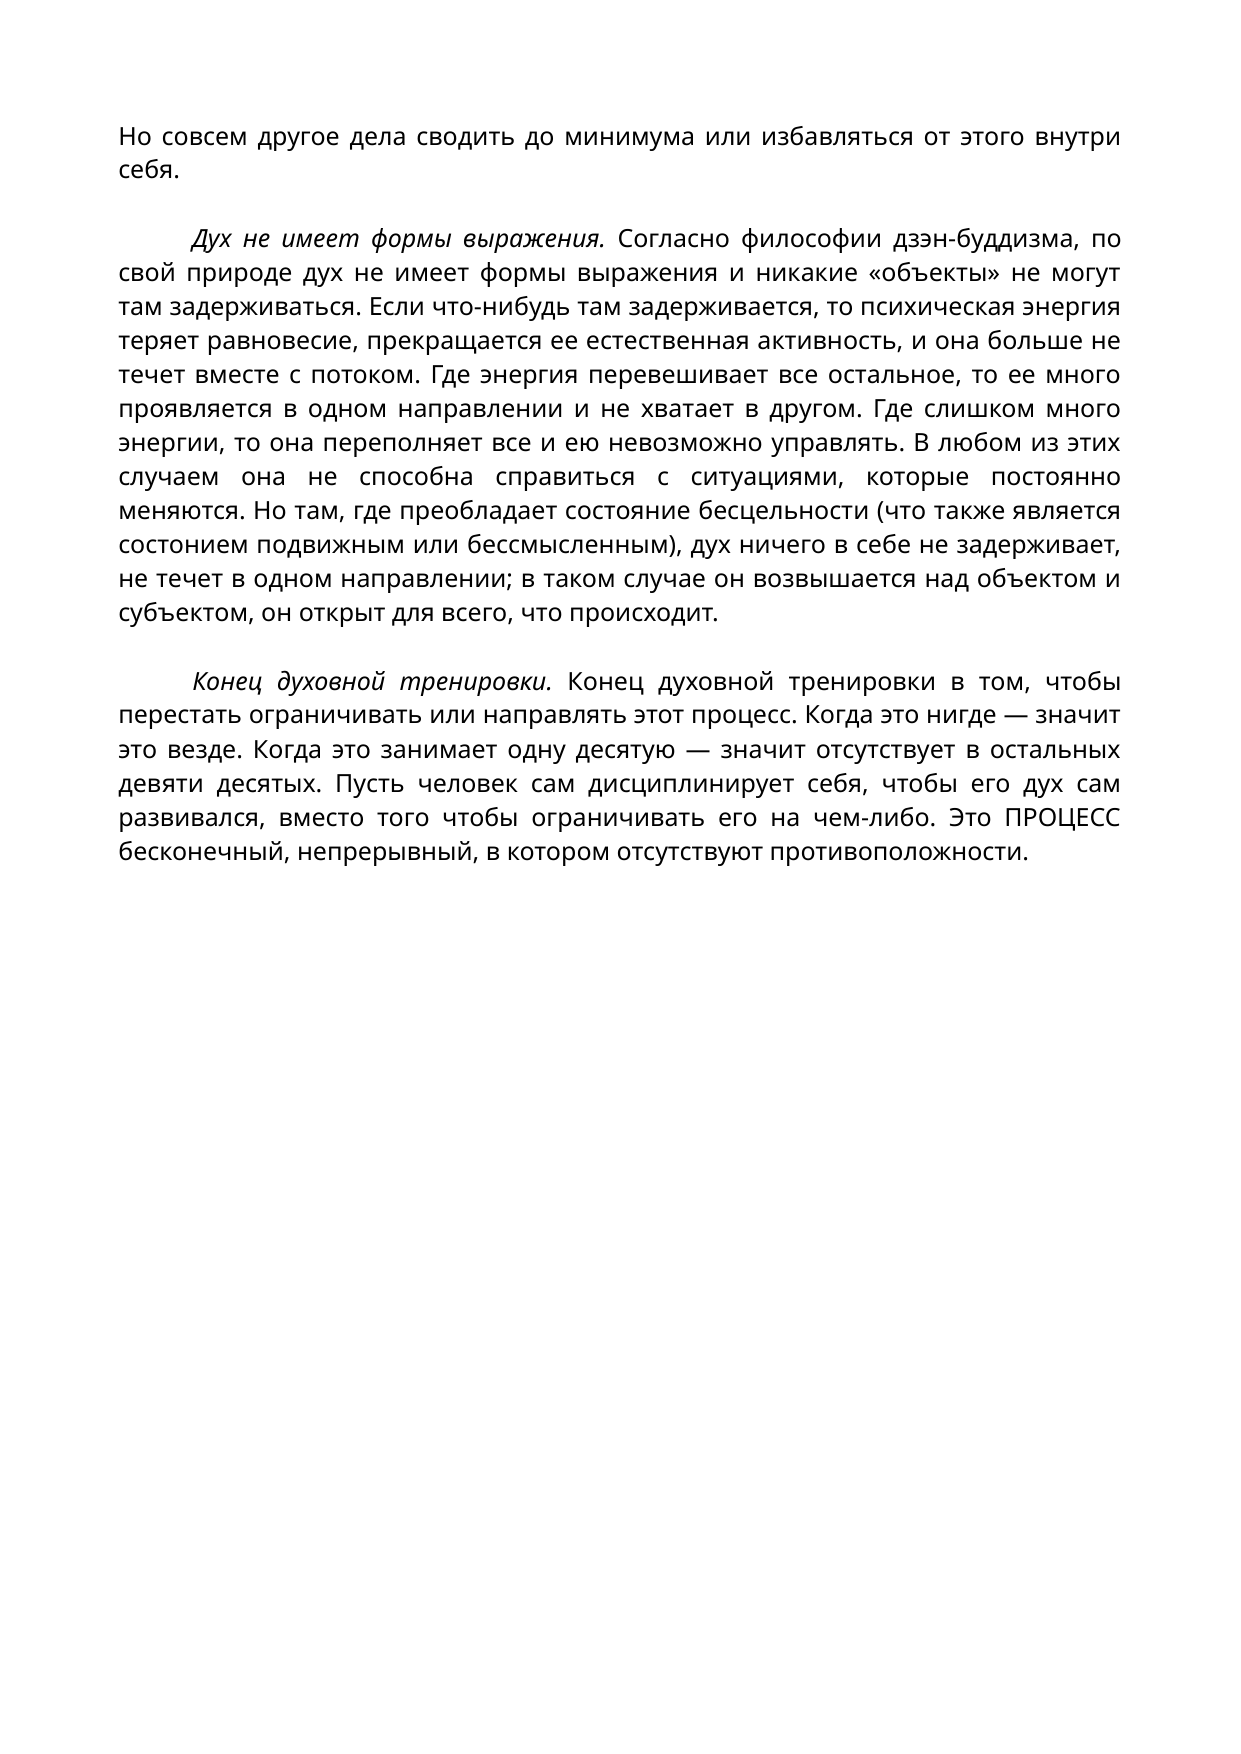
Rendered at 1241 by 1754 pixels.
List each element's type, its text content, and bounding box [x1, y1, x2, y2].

text Но совсем другое дела сводить до минимума или избавляться от этого внутри себя. [118, 118, 1122, 186]
text Дух не имеет формы выражения. Согласно философии дзэн-буддизма, по свой природе дух не имеет формы выражения и никакие «объекты» не могут там задерживаться. Если что-нибудь там задерживается, то психическая энергия теряет равновесие, прекращается ее естественная активность, и она больше не течет вместе с потоком. Где энергия перевешивает все остальное, то ее много проявляется в одном направлении и не хватает в другом. Где слишком много энергии, то она переполняет все и ею невозможно управлять. В любом из этих случаем она не способна справиться с ситуациями, которые постоянно меняются. Но там, где преобладает состояние бесцельности (что также является состонием подвижным или бессмысленным), дух ничего в себе не задерживает, не течет в одном направлении; в таком случае он возвышается над объектом и субъектом, он открыт для всего, что происходит. [118, 220, 1122, 629]
text Конец духовной тренировки. Конец духовной тренировки в том, чтобы перестать ограничивать или направлять этот процесс. Когда это нигде — значит это везде. Когда это занимает одну десятую — значит отсутствует в остальных девяти десятых. Пусть человек сам дисциплинирует себя, чтобы его дух сам развивался, вместо того чтобы ограничивать его на чем-либо. Это ПРОЦЕСС бесконечный, непрерывный, в котором отсутствуют противоположности. [118, 663, 1122, 867]
